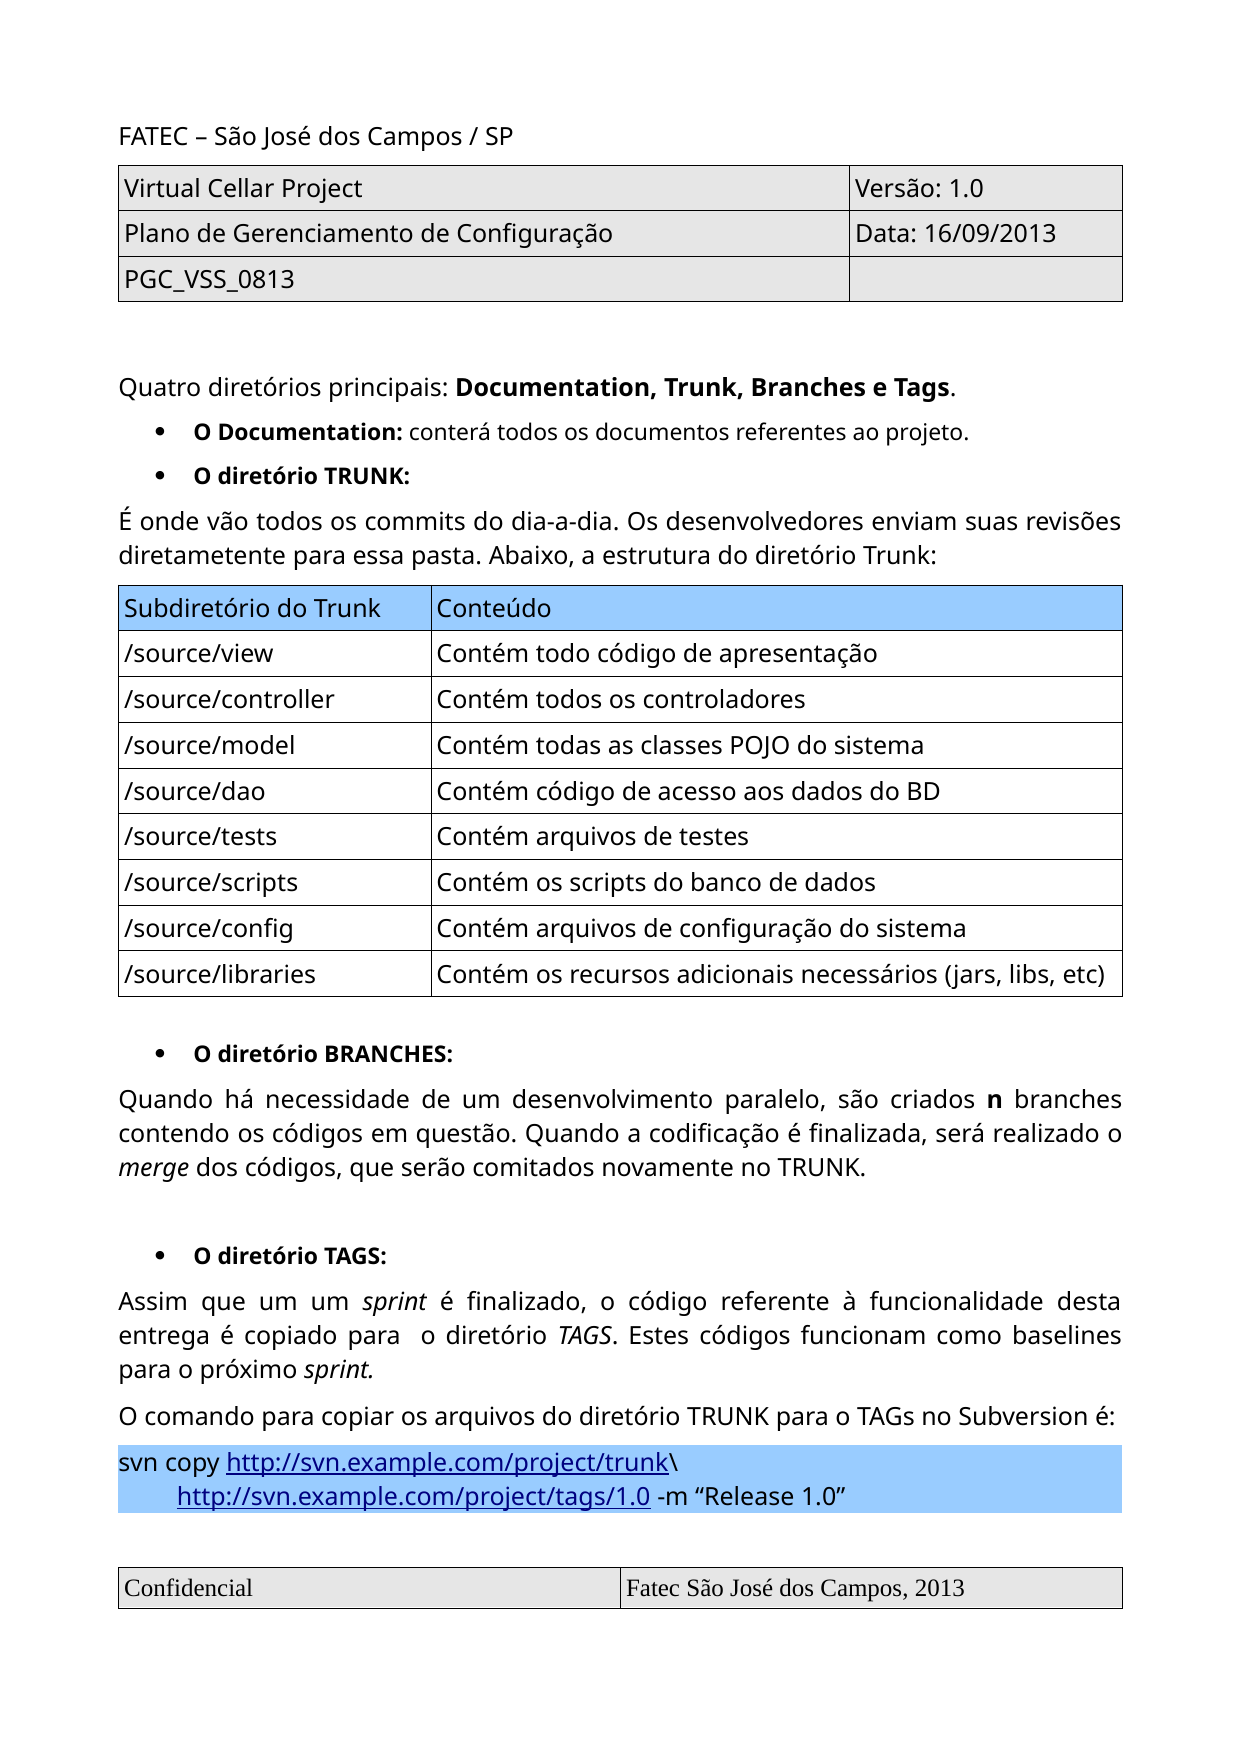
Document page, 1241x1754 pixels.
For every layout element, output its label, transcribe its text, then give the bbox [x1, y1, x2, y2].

table_cell Contém todos os controladores [432, 677, 1122, 722]
table_cell /source/dao [119, 769, 431, 813]
table_header Conteúdo [432, 586, 1122, 630]
table_cell Contém todas as classes POJO do sistema [432, 723, 1122, 767]
table_cell /source/config [119, 906, 431, 950]
table_cell Contém código de acesso aos dados do BD [432, 769, 1122, 813]
text O comando para copiar os arquivos do diretório TRUNK para o TAGs no Subversion é: [118, 1398, 1122, 1432]
list O Documentation: conterá todos os documentos referentes ao projeto. [156, 416, 1122, 448]
table_cell /source/scripts [119, 860, 431, 904]
text svn copy http://svn.example.com/project/trunk\ [118, 1445, 1122, 1479]
table_cell /source/tests [119, 814, 431, 859]
table_cell Contém os scripts do banco de dados [432, 860, 1122, 904]
text É onde vão todos os commits do dia-a-dia. Os desenvolvedores enviam suas revisões diretametente para essa pasta. Abaixo, a estrutura do diretório Trunk: [118, 504, 1122, 572]
table_cell /source/view [119, 631, 431, 676]
table_cell Contém os recursos adicionais necessários (jars, libs, etc) [432, 951, 1122, 996]
list O diretório BRANCHES: [156, 1037, 1122, 1069]
table_cell /source/controller [119, 677, 431, 722]
table_cell Contém arquivos de configuração do sistema [432, 906, 1122, 950]
table_header Subdiretório do Trunk [119, 586, 431, 630]
table_cell /source/model [119, 723, 431, 767]
text Quatro diretórios principais: Documentation, Trunk, Branches e Tags. [118, 370, 1122, 404]
text http://svn.example.com/project/tags/1.0 -m “Release 1.0” [118, 1479, 1122, 1513]
list O diretório TRUNK: [156, 460, 1122, 491]
text Assim que um um sprint é finalizado, o código referente à funcionalidade desta entrega é copiado para o diretório TAGS. Estes códigos funcionam como baselines para o próximo sprint. [118, 1283, 1122, 1386]
table_cell Contém todo código de apresentação [432, 631, 1122, 676]
table_cell /source/libraries [119, 951, 431, 996]
list O diretório TAGS: [156, 1240, 1122, 1271]
table_cell Contém arquivos de testes [432, 814, 1122, 859]
text Quando há necessidade de um desenvolvimento paralelo, são criados n branches contendo os códigos em questão. Quando a codificação é finalizada, será realizado o merge dos códigos, que serão comitados novamente no TRUNK. [118, 1081, 1122, 1183]
